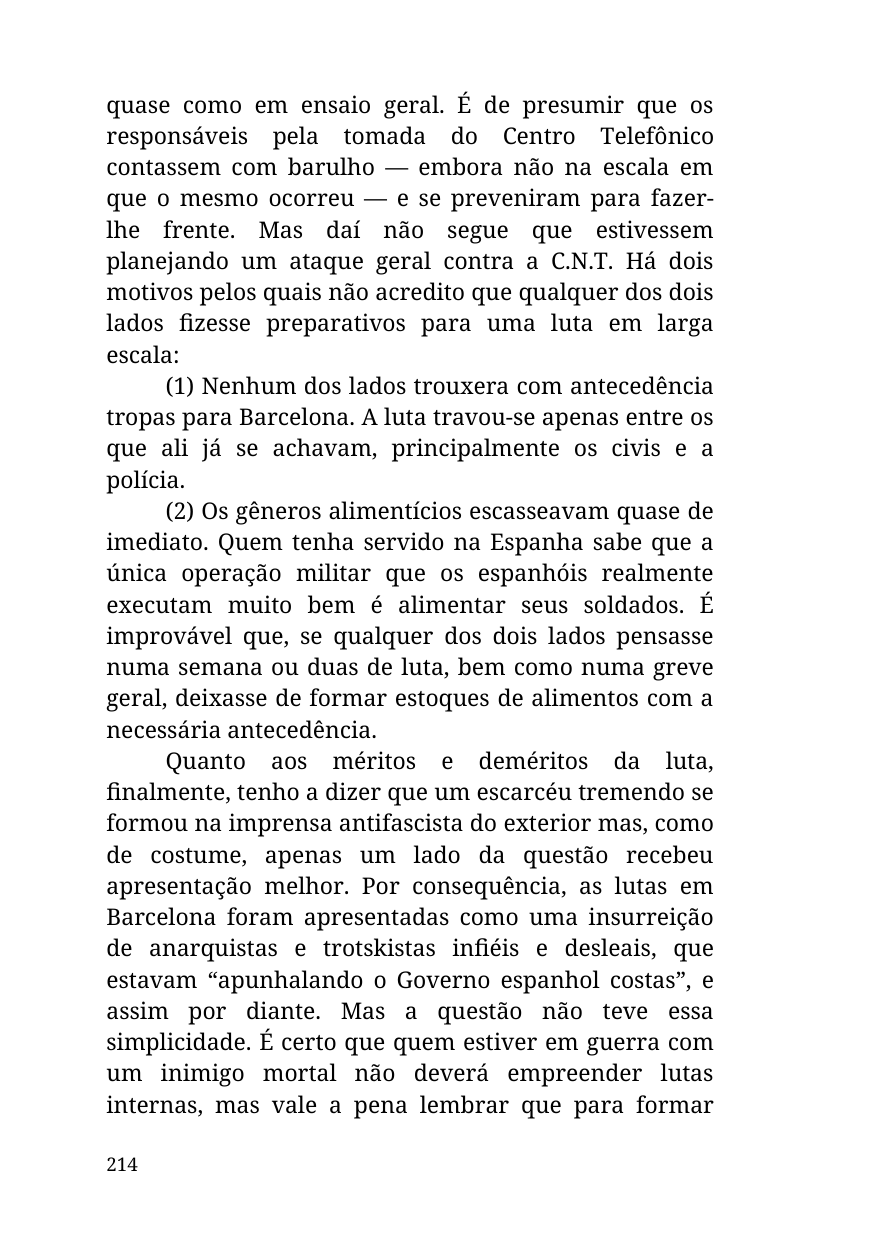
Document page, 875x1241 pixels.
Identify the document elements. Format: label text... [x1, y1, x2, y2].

text (2) Os gêneros alimentícios escasseavam quase de imediato. Quem tenha servido na Espanha sabe que a única operação militar que os espanhóis realmente executam muito bem é alimentar seus soldados. É improvável que, se qualquer dos dois lados pensasse numa semana ou duas de luta, bem como numa greve geral, deixasse de formar estoques de alimentos com a necessária antecedência. [106, 495, 714, 745]
text (1) Nenhum dos lados trouxera com antecedência tropas para Barcelona. A luta travou-se apenas entre os que ali já se achavam, principalmente os civis e a polícia. [106, 370, 714, 495]
text Quanto aos méritos e deméritos da luta, finalmente, tenho a dizer que um escarcéu tremendo se formou na imprensa antifascista do exterior mas, como de costume, apenas um lado da questão recebeu apresentação melhor. Por consequência, as lutas em Barcelona foram apresentadas como uma insurreição de anarquistas e trotskistas infiéis e desleais, que estavam “apunhalando o Governo espanhol costas”, e assim por diante. Mas a questão não teve essa simplicidade. É certo que quem estiver em guerra com um inimigo mortal não deverá empreender lutas internas, mas vale a pena lembrar que para formar [106, 745, 714, 1120]
text quase como em ensaio geral. É de presumir que os responsáveis pela tomada do Centro Telefônico contassem com barulho — embora não na escala em que o mesmo ocorreu — e se preveniram para fazer-lhe frente. Mas daí não segue que estivessem planejando um ataque geral contra a C.N.T. Há dois motivos pelos quais não acredito que qualquer dos dois lados fizesse preparativos para uma luta em larga escala: [106, 88, 714, 370]
